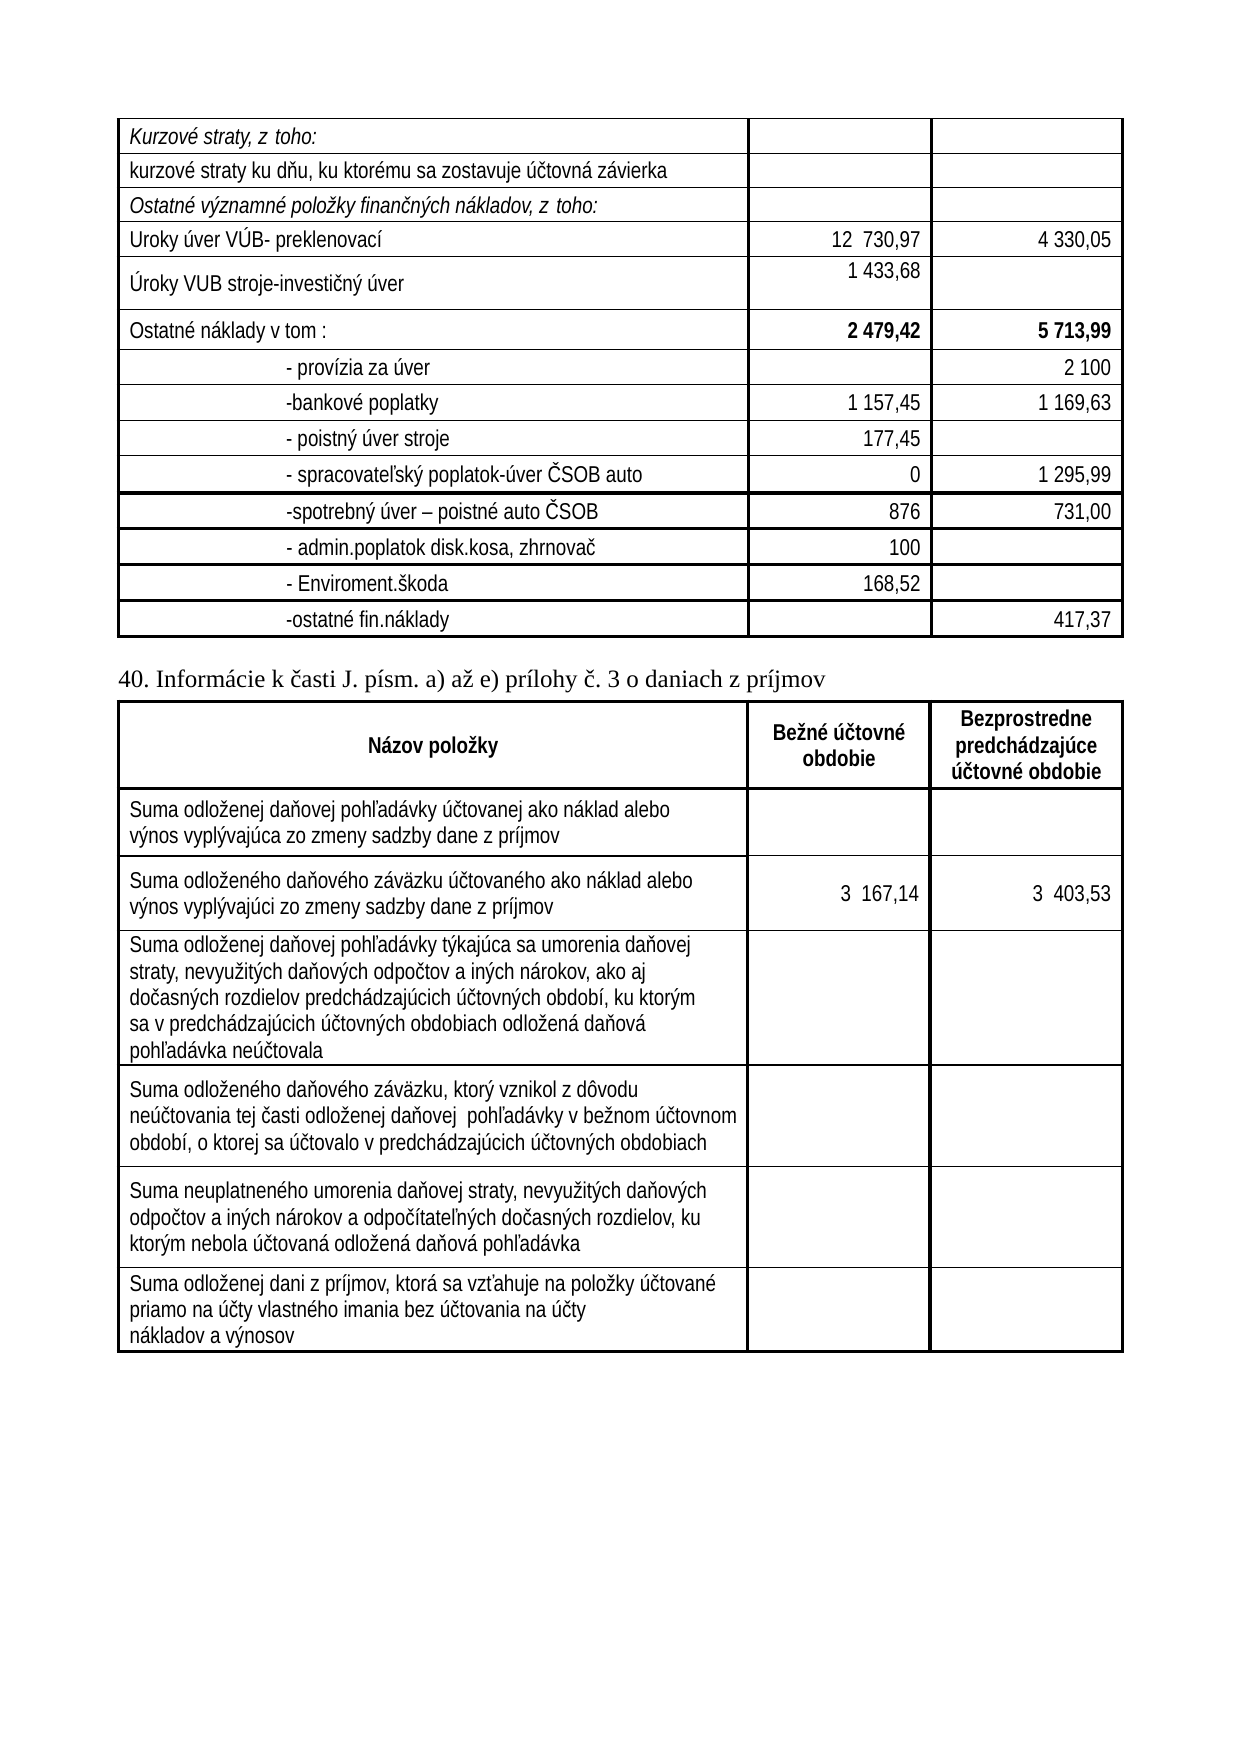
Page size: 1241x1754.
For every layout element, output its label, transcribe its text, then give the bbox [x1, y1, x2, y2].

table_cell [933, 566, 1121, 599]
table_header Bezprostredne predchádzajúce účtovné obdobie [932, 703, 1121, 787]
table_cell [933, 154, 1121, 187]
table_cell 417,37 [933, 602, 1121, 635]
table_cell 100 [750, 530, 930, 563]
table_cell - spracovateľský poplatok-úver ČSOB auto [120, 456, 747, 491]
table_header Názov položky [120, 703, 746, 787]
table_cell [750, 154, 930, 187]
table_cell -spotrebný úver – poistné auto ČSOB [120, 495, 747, 527]
table_cell -bankové poplatky [120, 385, 747, 419]
table_cell 1 433,68 [750, 257, 930, 309]
table_cell [932, 931, 1121, 1064]
table_cell Uroky úver VÚB- preklenovací [120, 222, 747, 256]
table_cell Suma odloženého daňového záväzku, ktorý vznikol z dôvodu neúčtovania tej časti odloženej daňovej pohľadávky v bežnom účtovnom období, o ktorej sa účtovalo v predchádzajúcich účtovných obdobiach [120, 1066, 746, 1166]
table_cell - admin.poplatok disk.kosa, zhrnovač [120, 530, 747, 563]
table_cell 3 403,53 [932, 856, 1121, 929]
table_cell 3 167,14 [749, 856, 928, 929]
table_cell 876 [750, 495, 930, 527]
table_cell Suma neuplatneného umorenia daňovej straty, nevyužitých daňových odpočtov a iných nárokov a odpočítateľných dočasných rozdielov, ku ktorým nebola účtovaná odložená daňová pohľadávka [120, 1167, 746, 1267]
table_cell [933, 530, 1121, 563]
table_cell 1 169,63 [933, 385, 1121, 419]
table_cell [750, 602, 930, 635]
table_cell Suma odloženej daňovej pohľadávky týkajúca sa umorenia daňovej straty, nevyužitých daňových odpočtov a iných nárokov, ako aj dočasných rozdielov predchádzajúcich účtovných období, ku ktorým sa v predchádzajúcich účtovných obdobiach odložená daňová pohľadávka neúčtovala [120, 931, 746, 1064]
table_cell [932, 1268, 1121, 1350]
table_cell 731,00 [933, 495, 1121, 527]
table_cell [933, 188, 1121, 221]
table_cell [750, 188, 930, 221]
table_cell - poistný úver stroje [120, 421, 747, 455]
table_cell Ostatné náklady v tom : [120, 310, 747, 349]
table_cell 1 157,45 [750, 385, 930, 419]
table_cell 5 713,99 [933, 310, 1121, 349]
table_cell 177,45 [750, 421, 930, 455]
table_cell - provízia za úver [120, 350, 747, 383]
table_cell -ostatné fin.náklady [120, 602, 747, 635]
table_cell [933, 257, 1121, 309]
table_cell Ostatné významné položky finančných nákladov, z toho: [120, 188, 747, 221]
table_cell [749, 1167, 928, 1267]
table_cell Suma odloženej dani z príjmov, ktorá sa vzťahuje na položky účtované priamo na účty vlastného imania bez účtovania na účty nákladov a výnosov [120, 1268, 746, 1350]
table_cell 4 330,05 [933, 222, 1121, 256]
text 40. Informácie k časti J. písm. a) až e) prílohy č. 3 o daniach z príjmov [118, 664, 1122, 693]
table_cell [749, 1066, 928, 1166]
table_cell [750, 350, 930, 383]
table_cell Kurzové straty, z toho: [120, 119, 747, 152]
table_cell 2 479,42 [750, 310, 930, 349]
table_cell [933, 119, 1121, 152]
table_cell [933, 421, 1121, 455]
table_cell Suma odloženej daňovej pohľadávky účtovanej ako náklad alebo výnos vyplývajúca zo zmeny sadzby dane z príjmov [120, 790, 746, 854]
table_cell Úroky VUB stroje-investičný úver [120, 257, 747, 309]
table_cell 1 295,99 [933, 456, 1121, 491]
table_cell Suma odloženého daňového záväzku účtovaného ako náklad alebo výnos vyplývajúci zo zmeny sadzby dane z príjmov [120, 857, 746, 929]
table_cell [749, 1268, 928, 1350]
table_header Bežné účtovné obdobie [749, 703, 928, 787]
table_cell kurzové straty ku dňu, ku ktorému sa zostavuje účtovná závierka [120, 154, 747, 187]
table_cell - Enviroment.škoda [120, 566, 747, 599]
table_cell [749, 931, 928, 1064]
table_cell 0 [750, 456, 930, 491]
table_cell 168,52 [750, 566, 930, 599]
table_cell [932, 1167, 1121, 1267]
table_cell [932, 790, 1121, 854]
table_cell 12 730,97 [750, 222, 930, 256]
table_cell [749, 790, 928, 854]
table_cell 2 100 [933, 350, 1121, 383]
table_cell [750, 119, 930, 152]
table_cell [932, 1066, 1121, 1166]
